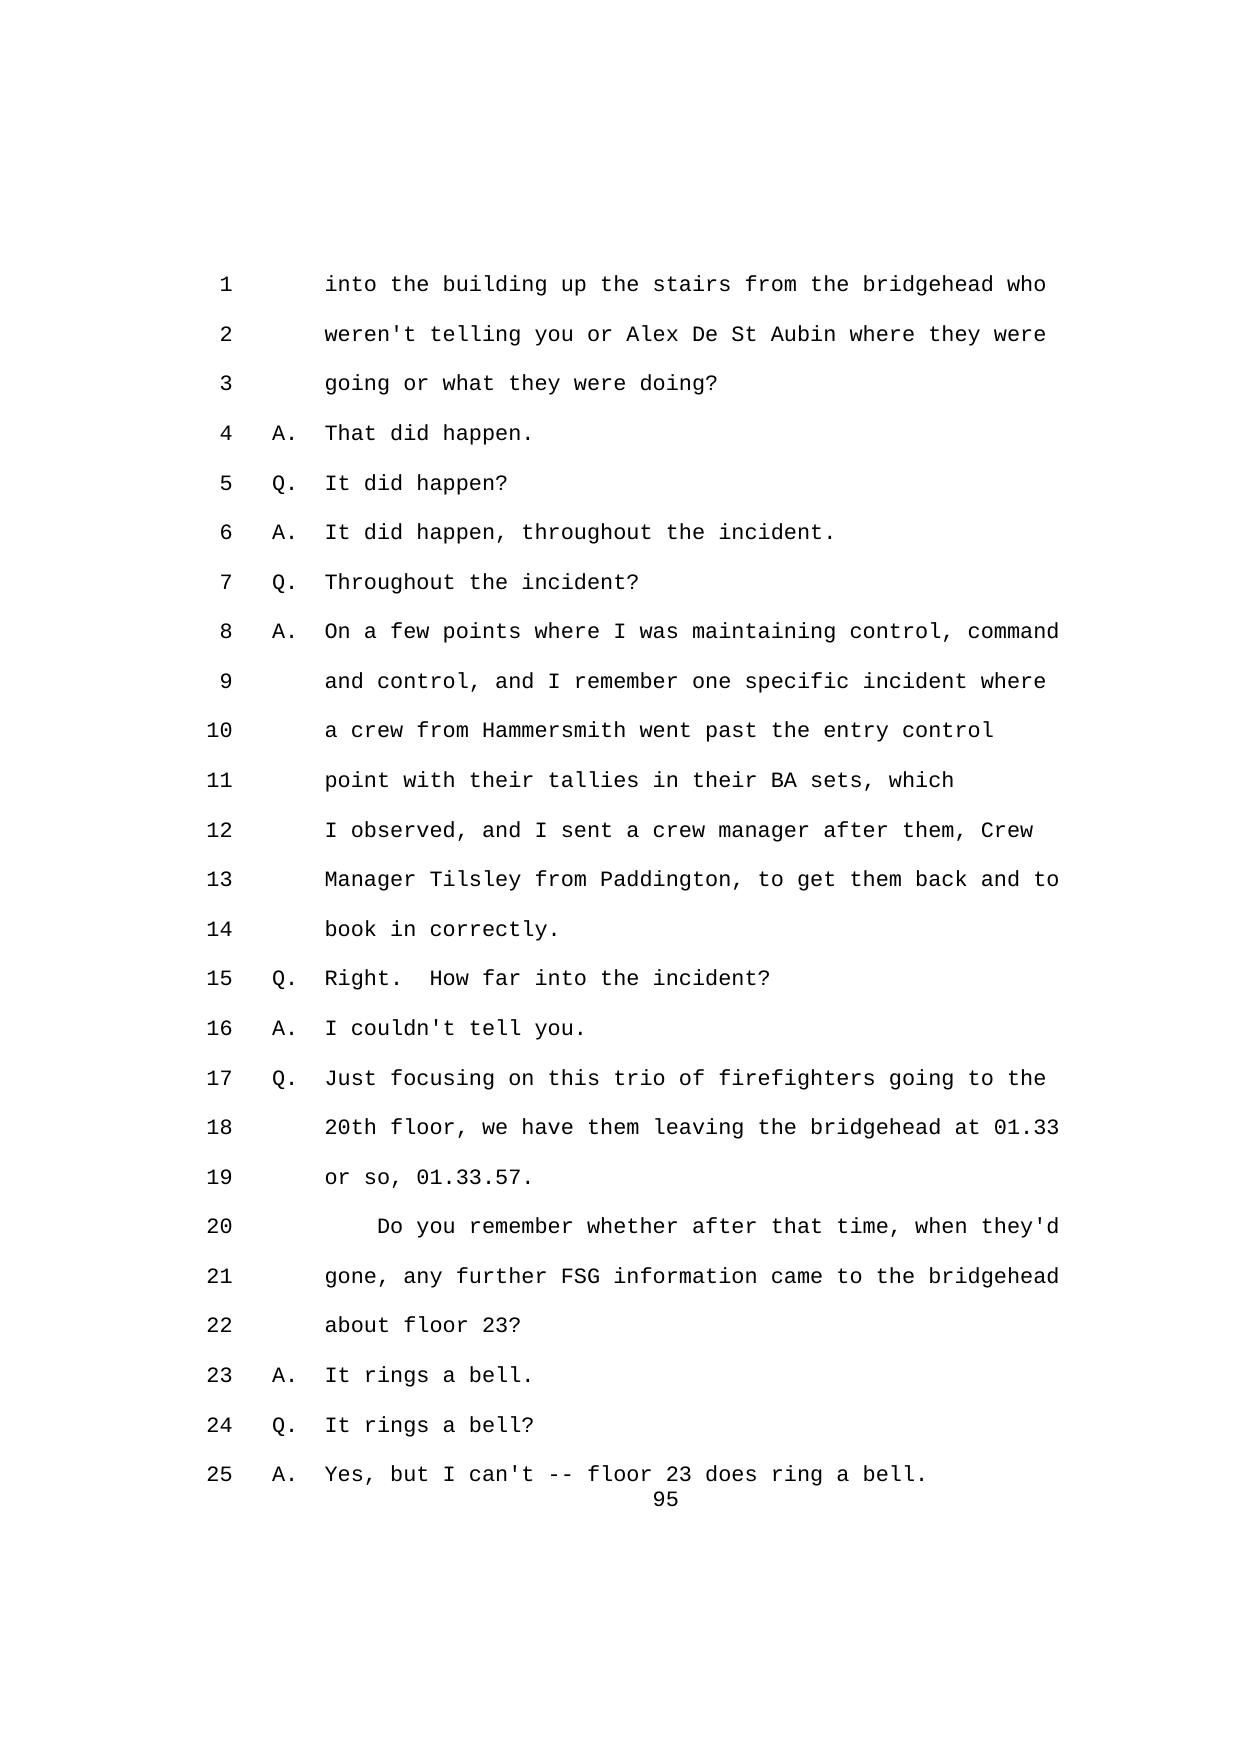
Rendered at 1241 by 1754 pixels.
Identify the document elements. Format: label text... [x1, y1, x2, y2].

text 25 A. Yes, but I can't -- floor 23 does ring a bell. [75, 1463, 1165, 1488]
text 2 weren't telling you or Alex De St Aubin where they were [75, 323, 1165, 348]
text 16 A. I couldn't tell you. [75, 1017, 1165, 1042]
text 13 Manager Tilsley from Paddington, to get them back and to [75, 868, 1165, 893]
text 6 A. It did happen, throughout the incident. [75, 521, 1165, 546]
text 21 gone, any further FSG information came to the bridgehead [75, 1265, 1165, 1290]
text 14 book in correctly. [75, 918, 1165, 943]
text 7 Q. Throughout the incident? [75, 571, 1165, 596]
text 17 Q. Just focusing on this trio of firefighters going to the [75, 1067, 1165, 1091]
text 18 20th floor, we have them leaving the bridgehead at 01.33 [75, 1116, 1165, 1141]
text 12 I observed, and I sent a crew manager after them, Crew [75, 819, 1165, 843]
text 22 about floor 23? [75, 1314, 1165, 1339]
text 15 Q. Right. How far into the incident? [75, 967, 1165, 992]
text 4 A. That did happen. [75, 422, 1165, 447]
text 8 A. On a few points where I was maintaining control, command [75, 620, 1165, 645]
text 9 and control, and I remember one specific incident where [75, 670, 1165, 695]
text 95 [75, 1488, 1165, 1513]
text 23 A. It rings a bell. [75, 1364, 1165, 1389]
text 24 Q. It rings a bell? [75, 1414, 1165, 1438]
text 10 a crew from Hammersmith went past the entry control [75, 719, 1165, 744]
text 1 into the building up the stairs from the bridgehead who [75, 273, 1165, 298]
text 3 going or what they were doing? [75, 372, 1165, 397]
text 11 point with their tallies in their BA sets, which [75, 769, 1165, 794]
text 19 or so, 01.33.57. [75, 1166, 1165, 1191]
text 5 Q. It did happen? [75, 472, 1165, 496]
text 20 Do you remember whether after that time, when they'd [75, 1215, 1165, 1240]
